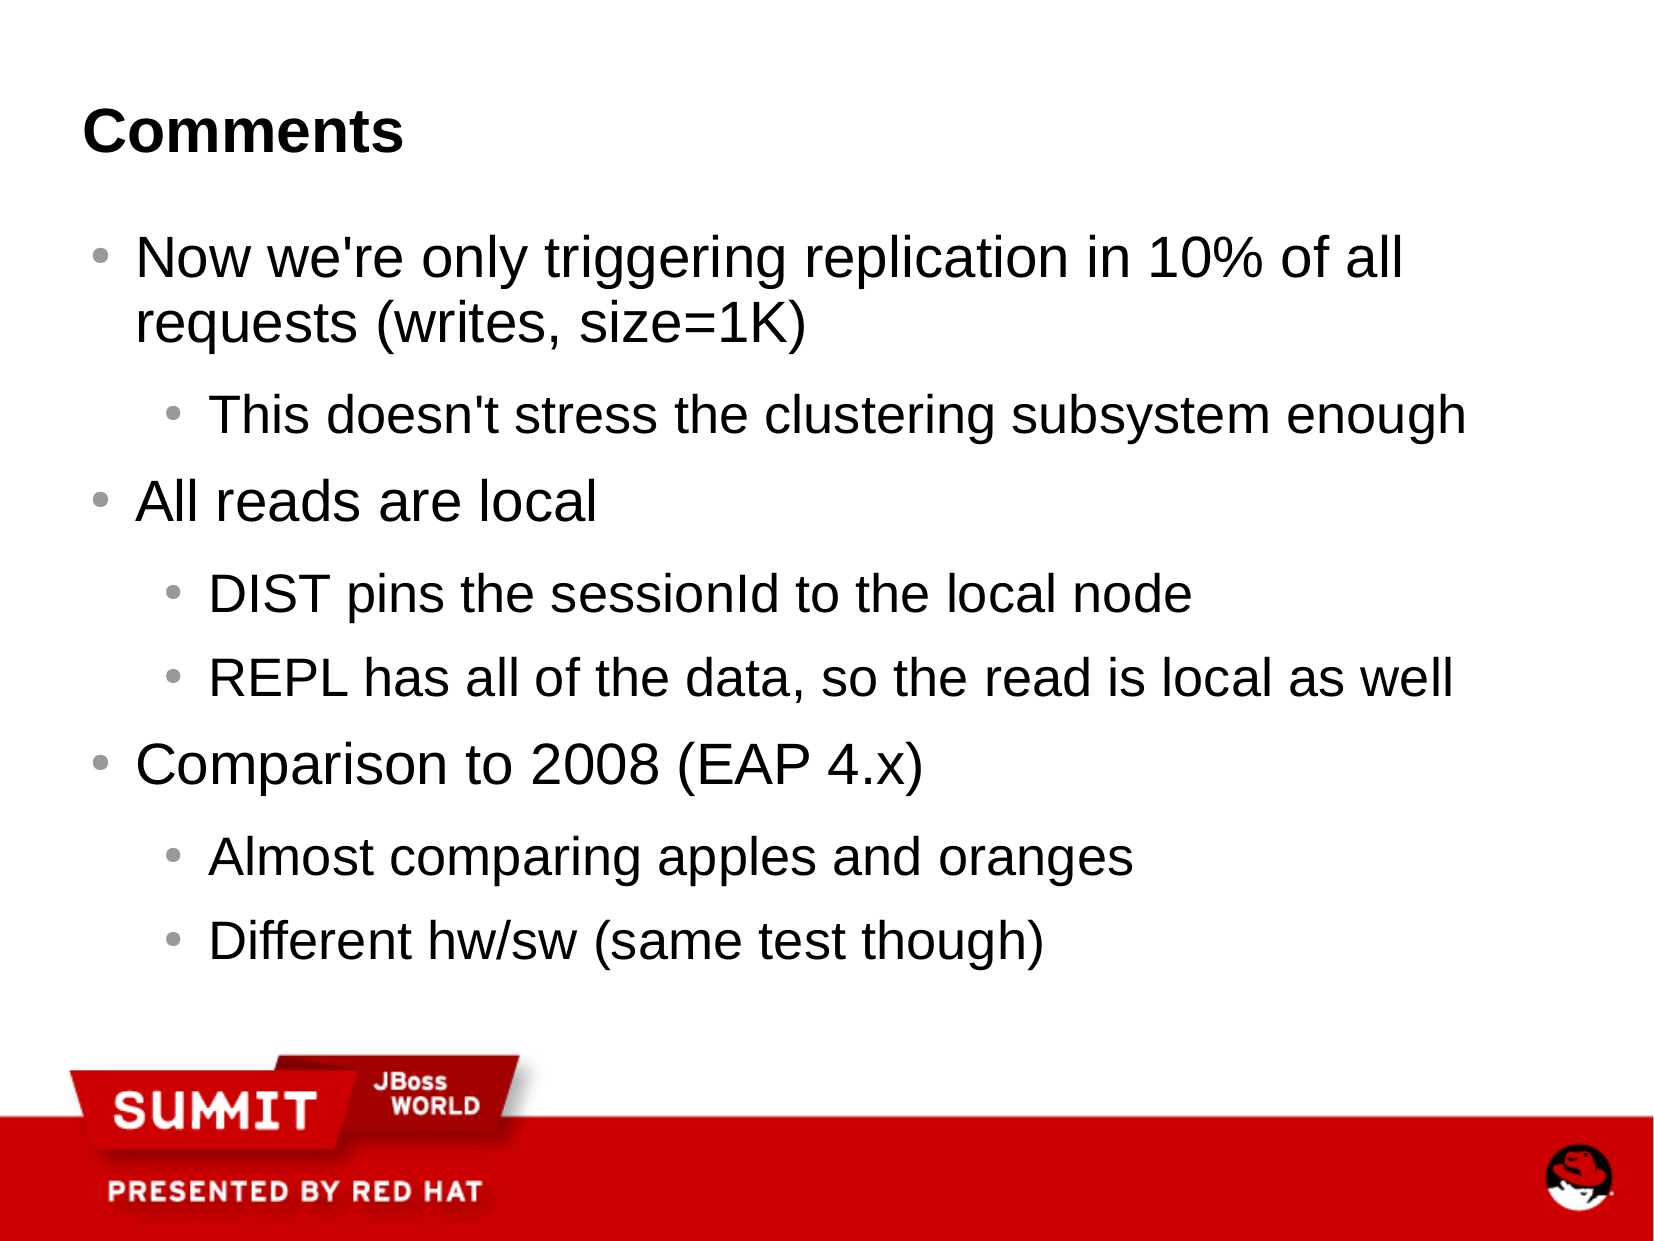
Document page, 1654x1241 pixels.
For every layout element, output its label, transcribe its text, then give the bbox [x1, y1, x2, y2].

list Now we're only triggering replication in 10% of all requests (writes, size=1K) This doesn't stress the clustering subsystem enough All reads are local DIST pins the sessionId to the local node REPL has all of the data, so the read is local as well Comparison to 2008 (EAP 4.x) Almost comparing apples and oranges Different hw/sw (same test though) [75, 225, 1564, 1019]
picture [0, 1043, 1654, 1241]
title Comments [82, 37, 1571, 226]
